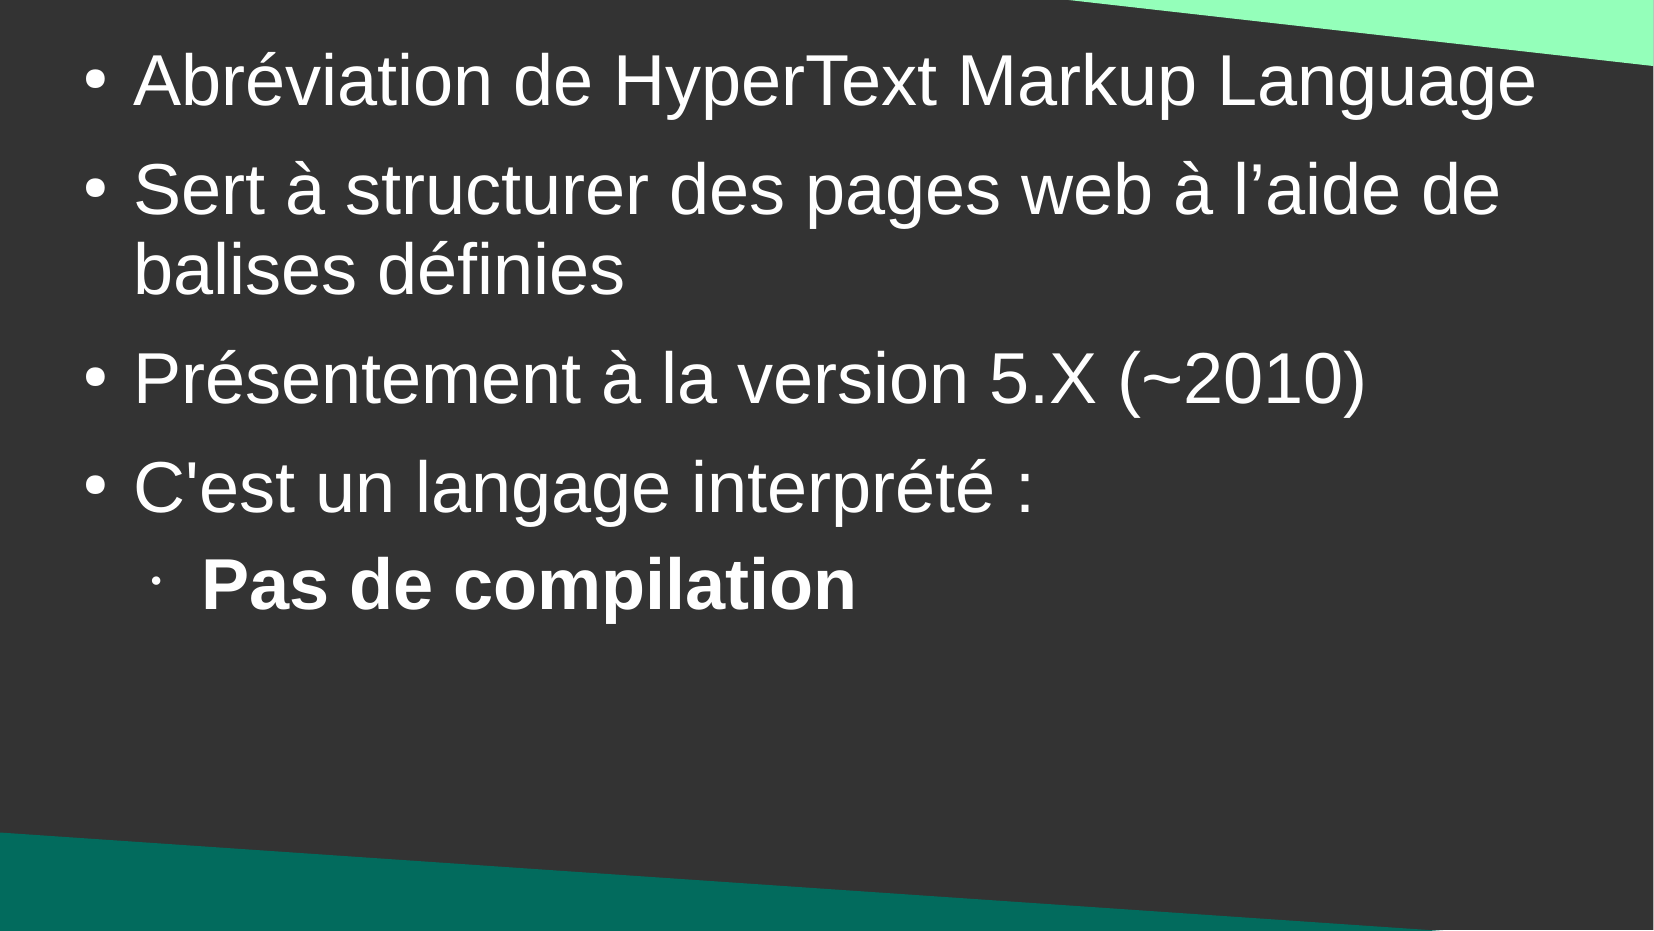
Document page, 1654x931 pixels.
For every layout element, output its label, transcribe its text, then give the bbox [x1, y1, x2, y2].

list Abréviation de HyperText Markup Language Sert à structurer des pages web à l’aide de balises définies Présentement à la version 5.X (~2010) C'est un langage interprété : Pas de compilation [65, 40, 1554, 647]
text_box [1068, 0, 1654, 67]
